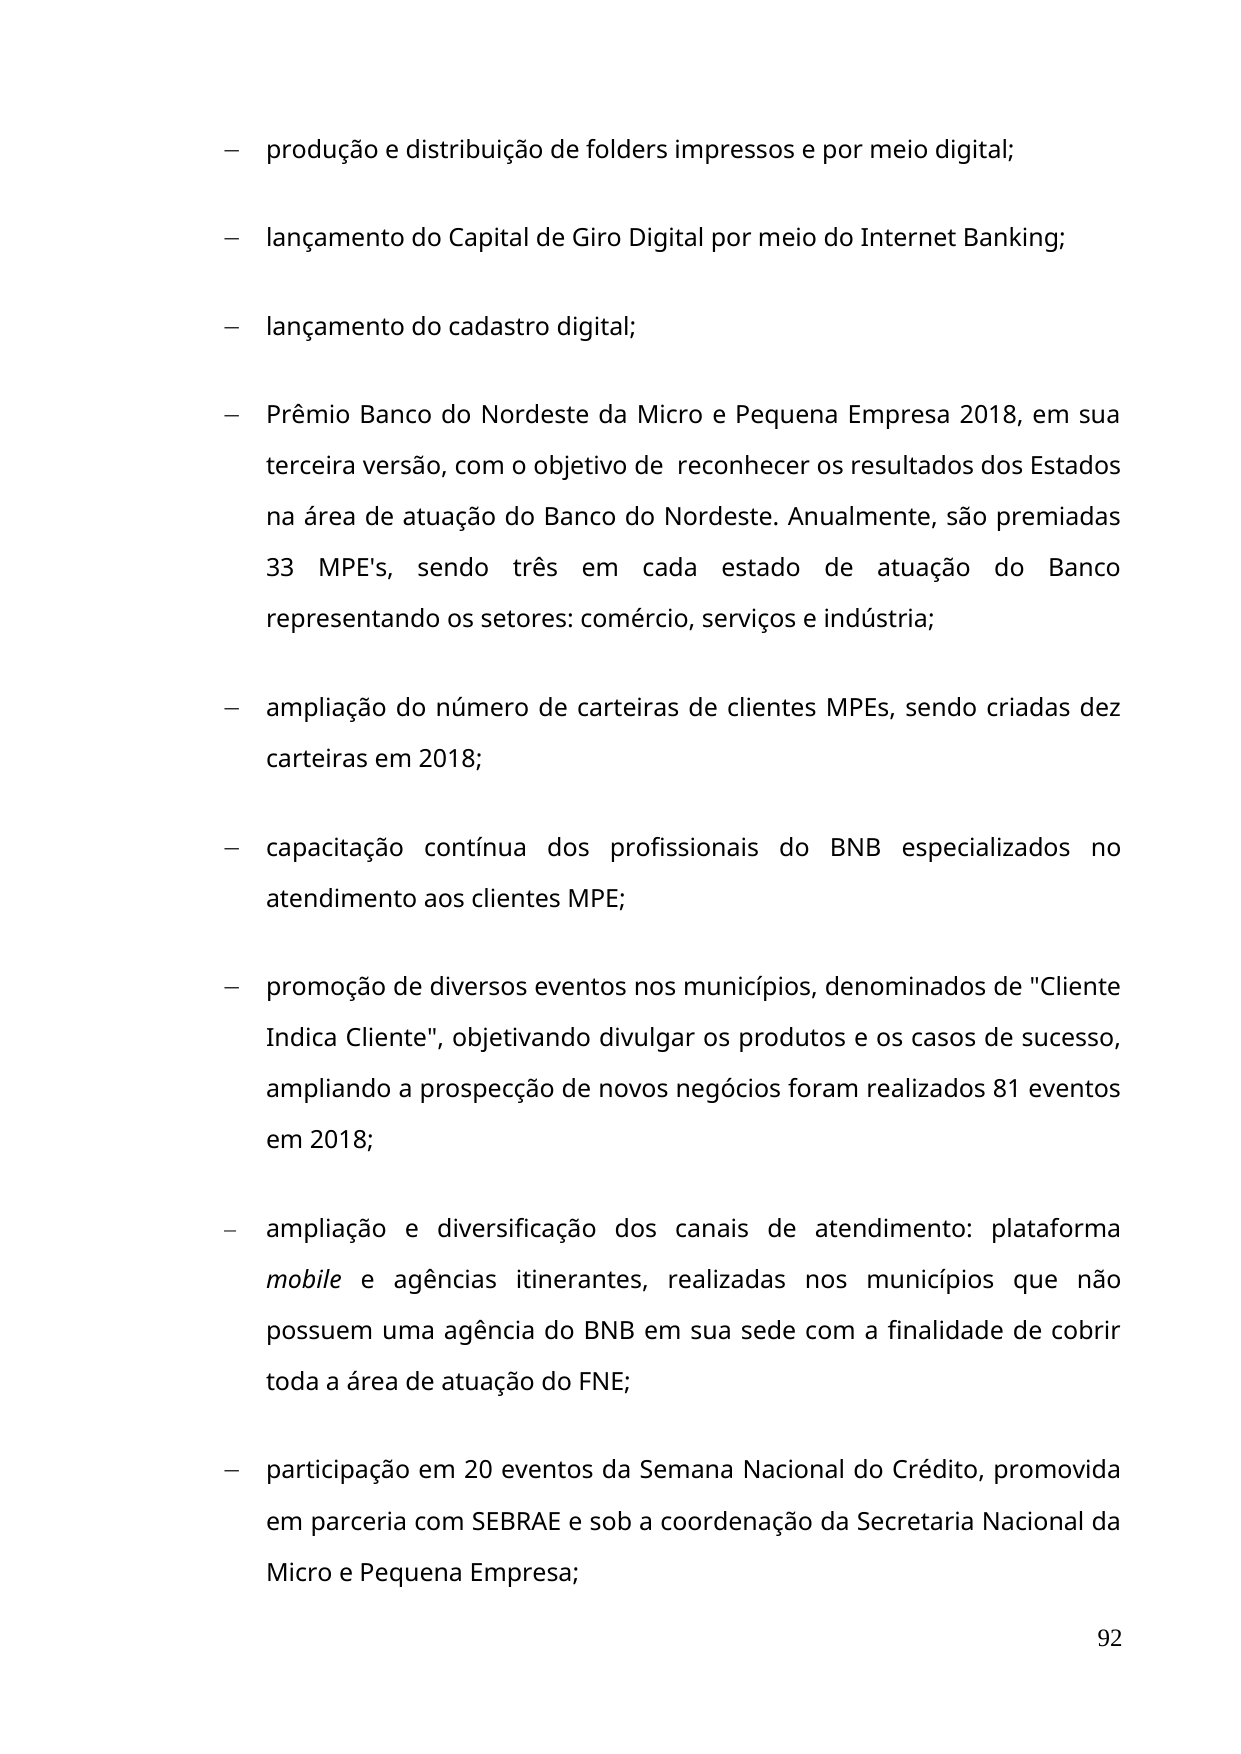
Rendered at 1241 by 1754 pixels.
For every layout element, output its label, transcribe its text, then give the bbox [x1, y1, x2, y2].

list Prêmio Banco do Nordeste da Micro e Pequena Empresa 2018, em sua terceira versão, com o objetivo de reconhecer os resultados dos Estados na área de atuação do Banco do Nordeste. Anualmente, são premiadas 33 MPE's, sendo três em cada estado de atuação do Banco representando os setores: comércio, serviços e indústria; [222, 397, 1122, 635]
list lançamento do Capital de Giro Digital por meio do Internet Banking; [222, 220, 1122, 254]
list capacitação contínua dos profissionais do BNB especializados no atendimento aos clientes MPE; [222, 829, 1122, 914]
list ampliação do número de carteiras de clientes MPEs, sendo criadas dez carteiras em 2018; [222, 690, 1122, 775]
list produção e distribuição de folders impressos e por meio digital; [222, 131, 1122, 165]
list participação em 20 eventos da Semana Nacional do Crédito, promovida em parceria com SEBRAE e sob a coordenação da Secretaria Nacional da Micro e Pequena Empresa; [222, 1452, 1122, 1588]
list lançamento do cadastro digital; [222, 308, 1122, 342]
list promoção de diversos eventos nos municípios, denominados de "Cliente Indica Cliente", objetivando divulgar os produtos e os casos de sucesso, ampliando a prospecção de novos negócios foram realizados 81 eventos em 2018; [222, 969, 1122, 1156]
list ampliação e diversificação dos canais de atendimento: plataforma mobile e agências itinerantes, realizadas nos municípios que não possuem uma agência do BNB em sua sede com a finalidade de cobrir toda a área de atuação do FNE; [222, 1211, 1122, 1398]
